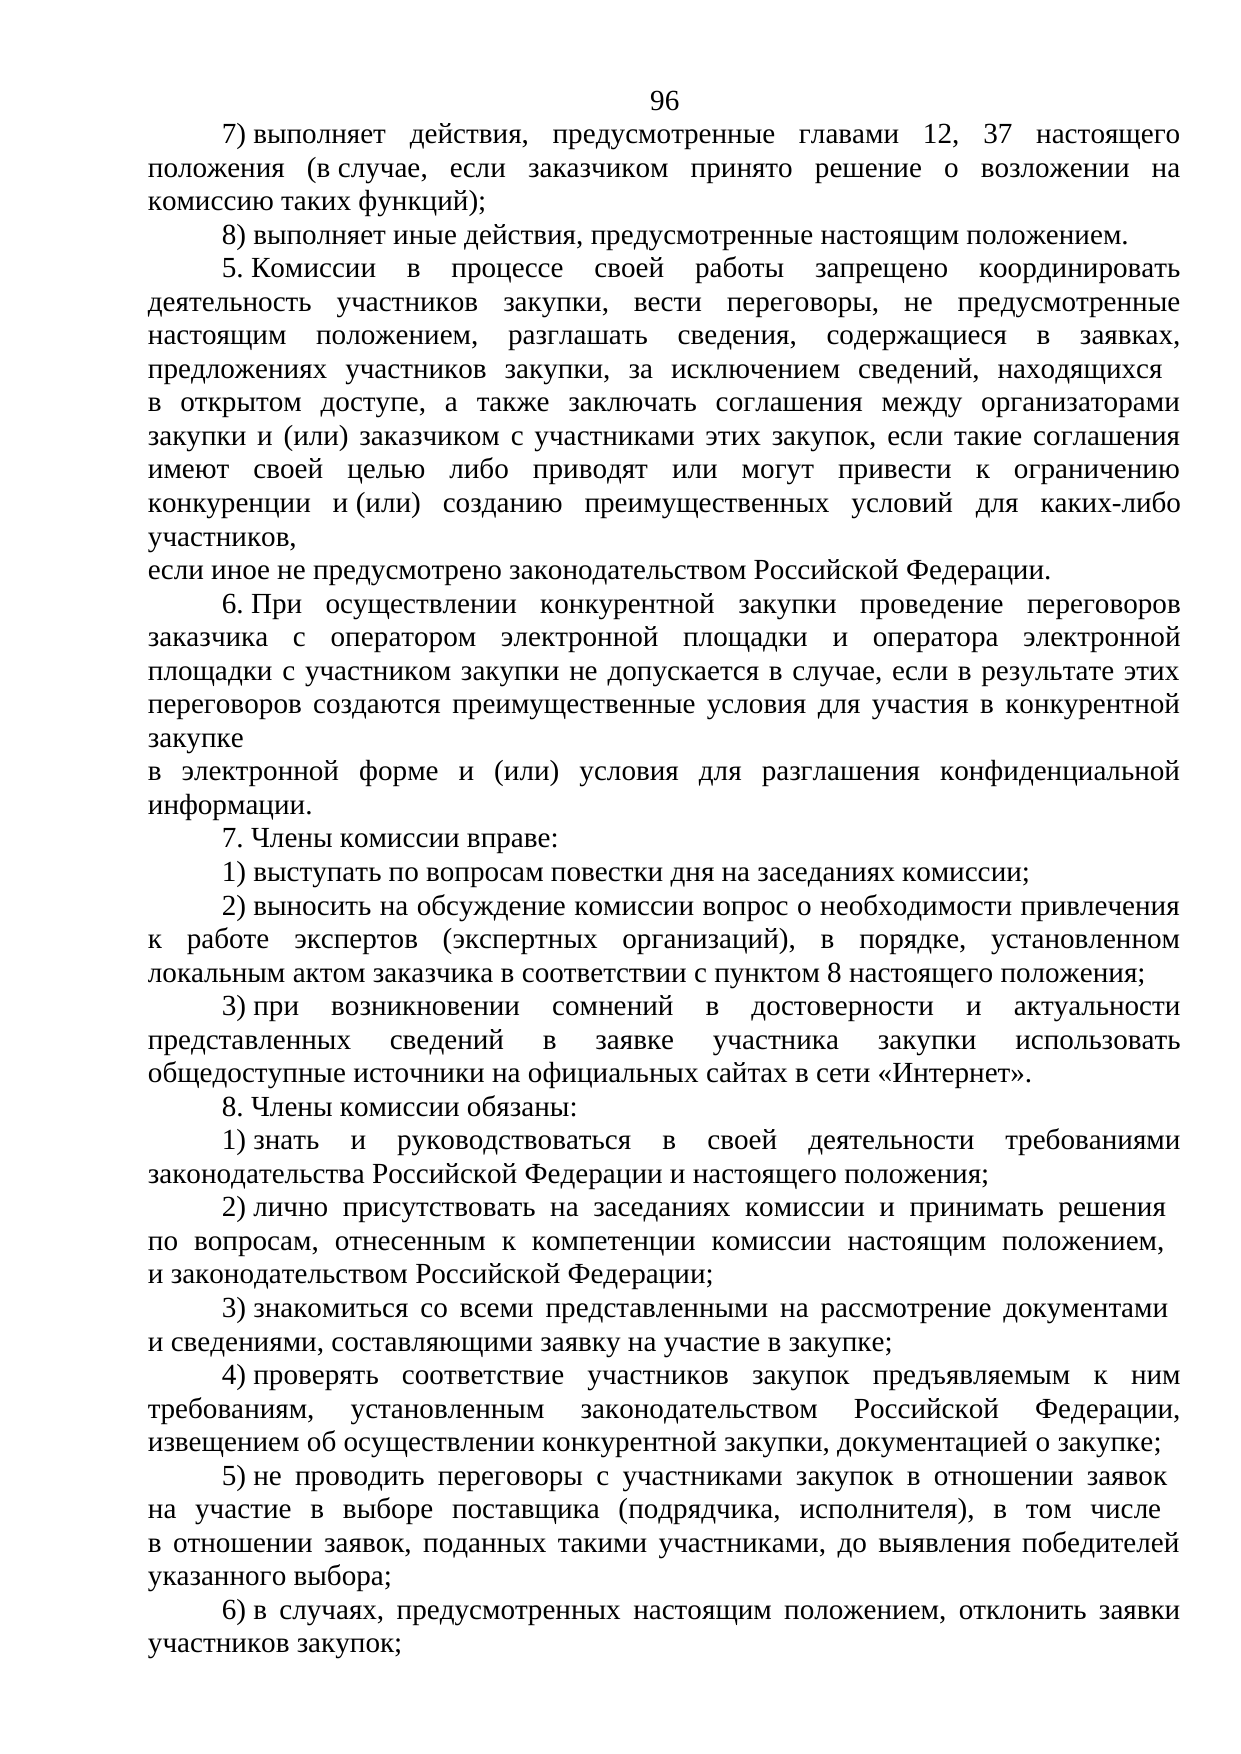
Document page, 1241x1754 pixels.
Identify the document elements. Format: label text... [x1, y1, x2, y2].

text 5) не проводить переговоры с участниками закупок в отношении заявок на участие в выборе поставщика (подрядчика, исполнителя), в том числе в отношении заявок, поданных такими участниками, до выявления победителей указанного выбора; [148, 1458, 1181, 1592]
text 6) в случаях, предусмотренных настоящим положением, отклонить заявки участников закупок; [148, 1592, 1181, 1659]
text 5. Комиссии в процессе своей работы запрещено координировать деятельность участников закупки, вести переговоры, не предусмотренные настоящим положением, разглашать сведения, содержащиеся в заявках, предложениях участников закупки, за исключением сведений, находящихся в открытом доступе, а также заключать соглашения между организаторами закупки и (или) заказчиком с участниками этих закупок, если такие соглашения имеют своей целью либо приводят или могут привести к ограничению конкуренции и (или) созданию преимущественных условий для каких-либо участников, если иное не предусмотрено законодательством Российской Федерации. [148, 250, 1181, 586]
text 7. Члены комиссии вправе: [148, 821, 1181, 854]
text 1) выступать по вопросам повестки дня на заседаниях комиссии; [148, 854, 1181, 888]
text 2) лично присутствовать на заседаниях комиссии и принимать решения по вопросам, отнесенным к компетенции комиссии настоящим положением, и законодательством Российской Федерации; [148, 1189, 1181, 1290]
text 6. При осуществлении конкурентной закупки проведение переговоров заказчика с оператором электронной площадки и оператора электронной площадки с участником закупки не допускается в случае, если в результате этих переговоров создаются преимущественные условия для участия в конкурентной закупке в электронной форме и (или) условия для разглашения конфиденциальной информации. [148, 586, 1181, 821]
text 4) проверять соответствие участников закупок предъявляемым к ним требованиям, установленным законодательством Российской Федерации, извещением об осуществлении конкурентной закупки, документацией о закупке; [148, 1357, 1181, 1458]
text 7) выполняет действия, предусмотренные главами 12, 37 настоящего положения (в случае, если заказчиком принято решение о возложении на комиссию таких функций); [148, 116, 1181, 217]
text 3) знакомиться со всеми представленными на рассмотрение документами и сведениями, составляющими заявку на участие в закупке; [148, 1290, 1181, 1357]
text 8) выполняет иные действия, предусмотренные настоящим положением. [148, 217, 1181, 250]
text 3) при возникновении сомнений в достоверности и актуальности представленных сведений в заявке участника закупки использовать общедоступные источники на официальных сайтах в сети «Интернет». [148, 988, 1181, 1089]
text 2) выносить на обсуждение комиссии вопрос о необходимости привлечения к работе экспертов (экспертных организаций), в порядке, установленном локальным актом заказчика в соответствии с пунктом 8 настоящего положения; [148, 888, 1181, 988]
text 1) знать и руководствоваться в своей деятельности требованиями законодательства Российской Федерации и настоящего положения; [148, 1122, 1181, 1189]
text 8. Члены комиссии обязаны: [148, 1089, 1181, 1122]
